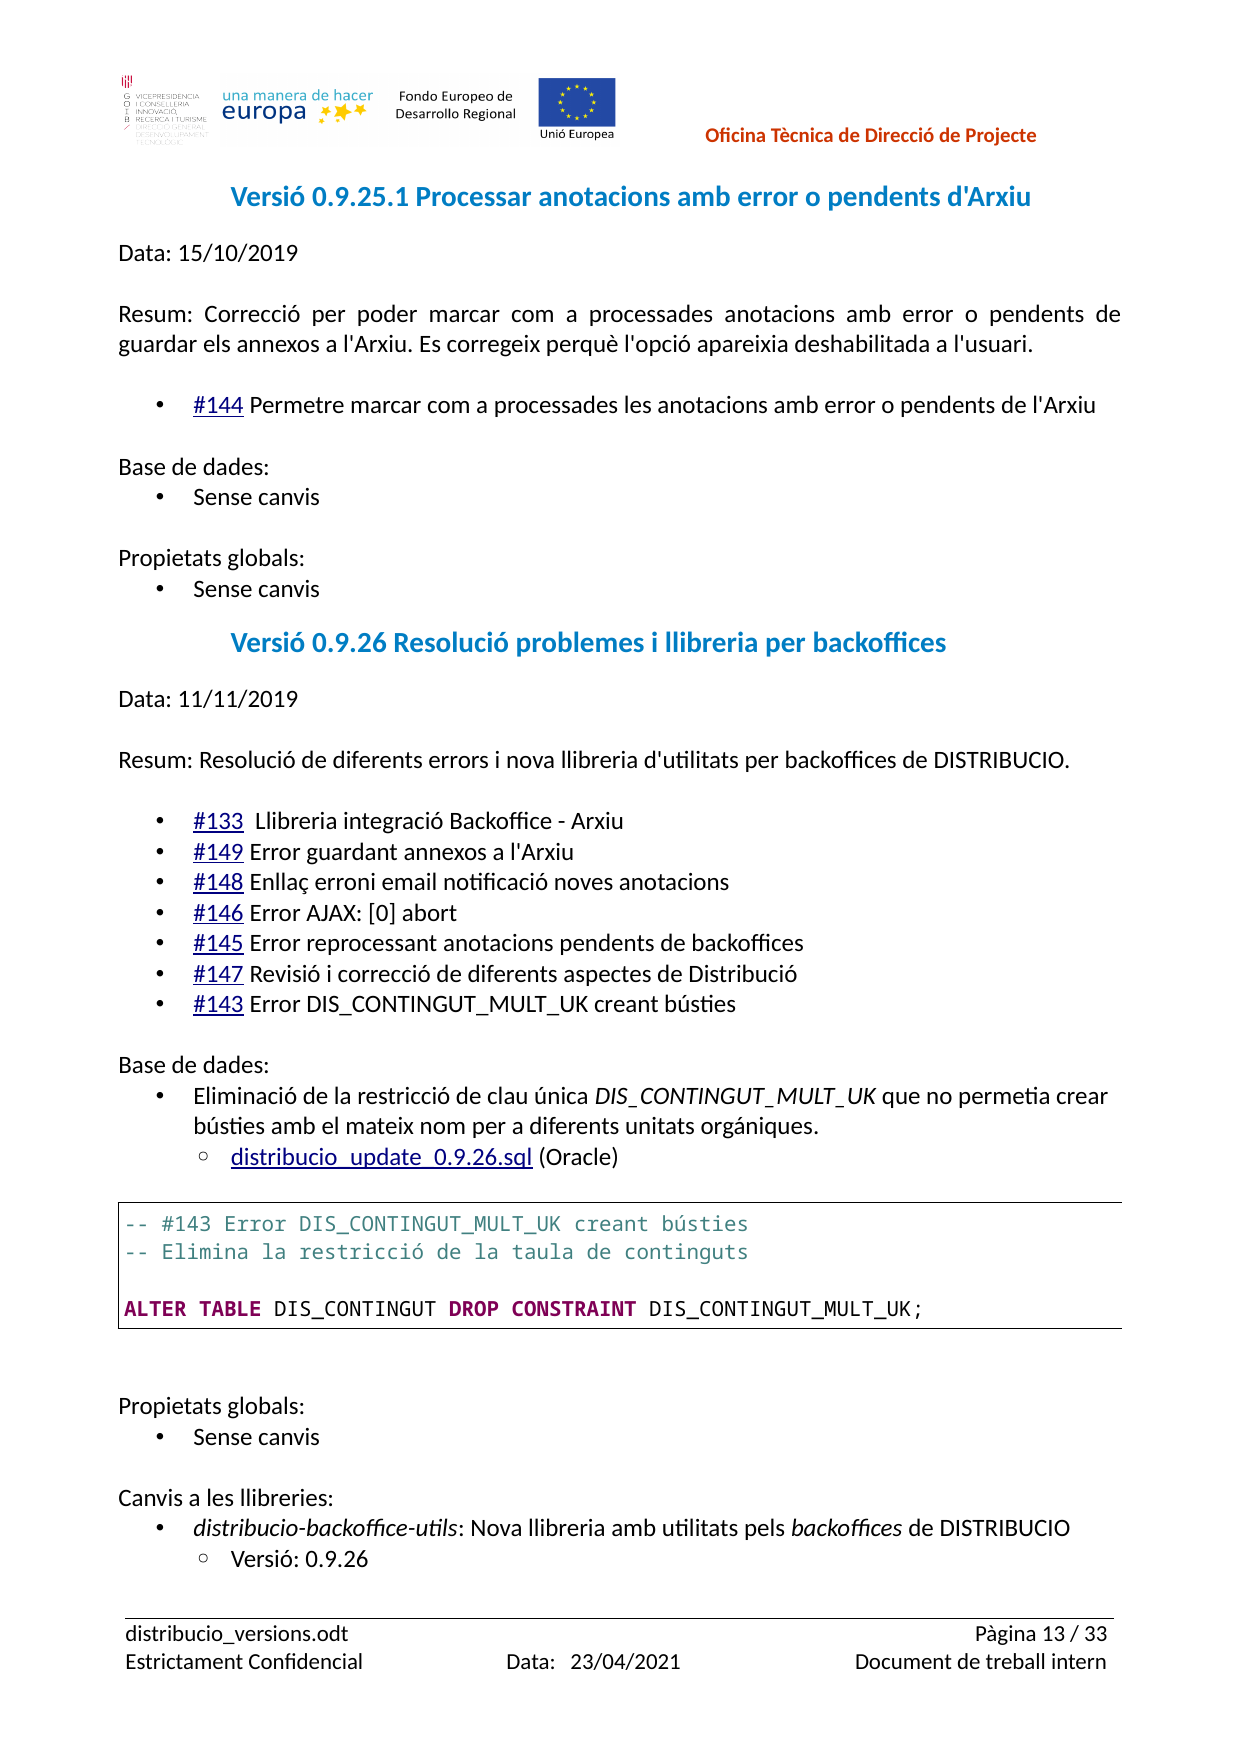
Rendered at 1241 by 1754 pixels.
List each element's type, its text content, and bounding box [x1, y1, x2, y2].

list #144 Permetre marcar com a processades les anotacions amb error o pendents de l'Arxiu [156, 389, 1122, 420]
text Base de dades: [118, 451, 1122, 481]
text Propietats globals: [118, 1390, 1122, 1421]
list Sense canvis [156, 1421, 1122, 1451]
list distribucio-backoffice-utils: Nova llibreria amb utilitats pels backoffices de DISTRIBUCIO [156, 1512, 1122, 1543]
list Eliminació de la restricció de clau única DIS_CONTINGUT_MULT_UK que no permetia crear bústies amb el mateix nom per a diferents unitats orgániques. [156, 1080, 1122, 1141]
list #133 Llibreria integració Backoffice - Arxiu [156, 805, 1122, 836]
text Data: 11/11/2019 [118, 683, 1122, 714]
text Base de dades: [118, 1049, 1122, 1080]
text Resum: Correcció per poder marcar com a processades anotacions amb error o pendents de guardar els annexos a l'Arxiu. Es corregeix perquè l'opció apareixia deshabilitada a l'usuari. [118, 298, 1122, 359]
list #143 Error DIS_CONTINGUT_MULT_UK creant bústies [156, 988, 1122, 1019]
list Sense canvis [156, 481, 1122, 512]
list Sense canvis [156, 573, 1122, 603]
picture [118, 73, 213, 147]
list #148 Enllaç erroni email notificació noves anotacions [156, 866, 1122, 897]
list Versió: 0.9.26 [193, 1543, 1122, 1573]
text Data: 15/10/2019 [118, 237, 1122, 267]
list #149 Error guardant annexos a l'Arxiu [156, 836, 1122, 866]
text Propietats globals: [118, 542, 1122, 573]
text Resum: Resolució de diferents errors i nova llibreria d'utilitats per backoffices de DISTRIBUCIO. [118, 744, 1122, 775]
list #147 Revisió i correcció de diferents aspectes de Distribució [156, 958, 1122, 988]
list distribucio_update_0.9.26.sql (Oracle) [193, 1141, 1122, 1171]
list #146 Error AJAX: [0] abort [156, 897, 1122, 927]
picture [219, 73, 621, 147]
table_header -- #143 Error DIS_CONTINGUT_MULT_UK creant bústies -- Elimina la restricció de la taula de continguts ALTER TABLE DIS_CONTINGUT DROP CONSTRAINT DIS_CONTINGUT_MULT_UK; [119, 1203, 1122, 1328]
text Canvis a les llibreries: [118, 1482, 1122, 1512]
subtitle Versió 0.9.26 Resolució problemes i llibreria per backoffices [153, 624, 1122, 659]
subtitle Versió 0.9.25.1 Processar anotacions amb error o pendents d'Arxiu [153, 178, 1122, 213]
list #145 Error reprocessant anotacions pendents de backoffices [156, 927, 1122, 958]
